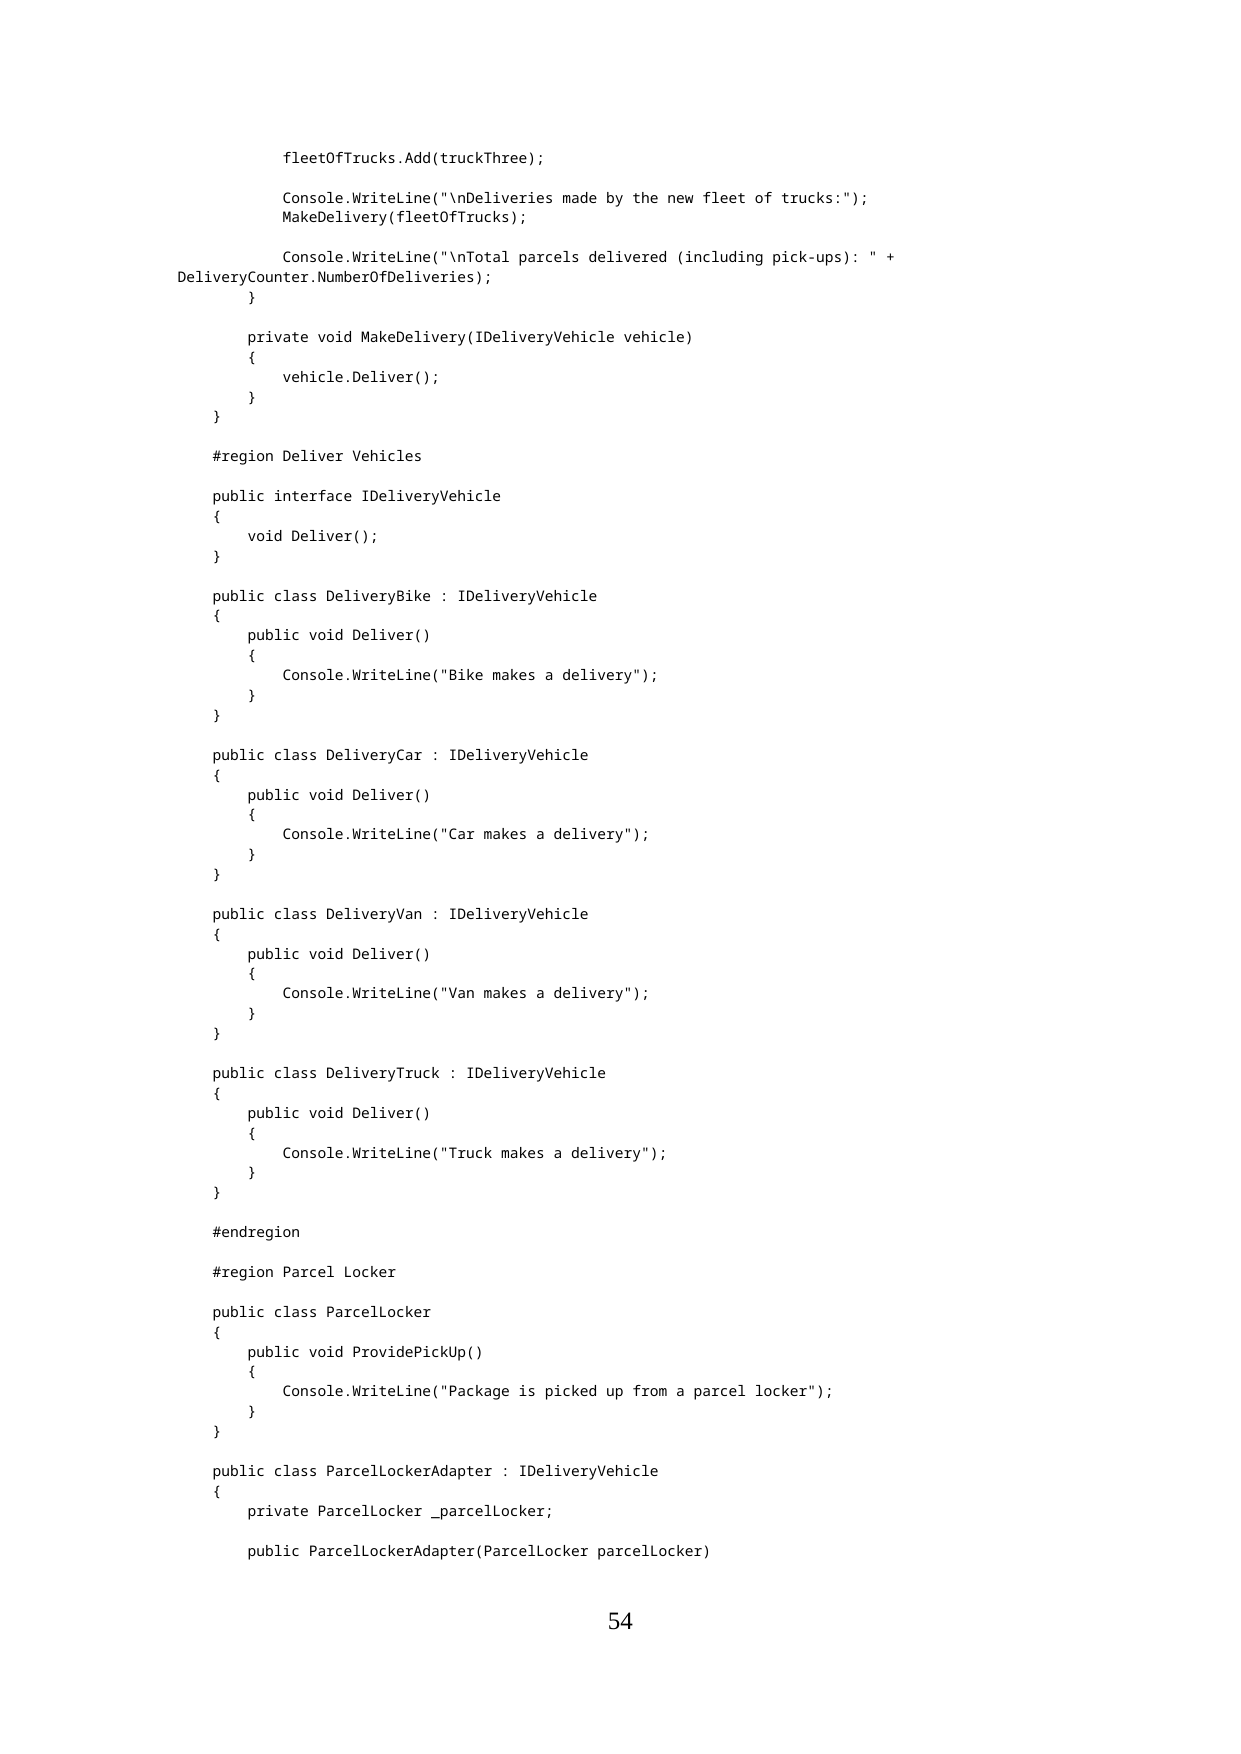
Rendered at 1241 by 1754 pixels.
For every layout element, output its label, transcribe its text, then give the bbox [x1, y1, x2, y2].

text public void Deliver() [177, 784, 1063, 804]
text Console.WriteLine("\nDeliveries made by the new fleet of trucks:"); [177, 187, 1063, 207]
text { [177, 605, 1063, 625]
text Console.WriteLine("Truck makes a delivery"); [177, 1142, 1063, 1162]
text public class ParcelLockerAdapter : IDeliveryVehicle [177, 1461, 1063, 1481]
text public class DeliveryCar : IDeliveryVehicle [177, 744, 1063, 764]
text } [177, 685, 1063, 705]
text Console.WriteLine("Package is picked up from a parcel locker"); [177, 1381, 1063, 1401]
text private void MakeDelivery(IDeliveryVehicle vehicle) [177, 327, 1063, 347]
text } [177, 1182, 1063, 1202]
text { [177, 506, 1063, 526]
text { [177, 764, 1063, 784]
text MakeDelivery(fleetOfTrucks); [177, 207, 1063, 227]
text } [177, 1162, 1063, 1182]
text { [177, 1321, 1063, 1341]
text #endregion [177, 1222, 1063, 1242]
text { [177, 1122, 1063, 1142]
text } [177, 864, 1063, 884]
text public class DeliveryTruck : IDeliveryVehicle [177, 1063, 1063, 1083]
text public ParcelLockerAdapter(ParcelLocker parcelLocker) [177, 1540, 1063, 1560]
text } [177, 546, 1063, 565]
text private ParcelLocker _parcelLocker; [177, 1501, 1063, 1520]
text public interface IDeliveryVehicle [177, 486, 1063, 506]
text } [177, 705, 1063, 724]
text public void Deliver() [177, 943, 1063, 963]
text Console.WriteLine("\nTotal parcels delivered (including pick-ups): " + DeliveryCounter.NumberOfDeliveries); [177, 247, 1063, 287]
text { [177, 1083, 1063, 1103]
text { [177, 347, 1063, 366]
text } [177, 1023, 1063, 1043]
text #region Parcel Locker [177, 1262, 1063, 1282]
text } [177, 844, 1063, 864]
text public class DeliveryVan : IDeliveryVehicle [177, 904, 1063, 923]
text Console.WriteLine("Van makes a delivery"); [177, 983, 1063, 1003]
text public void ProvidePickUp() [177, 1341, 1063, 1361]
text public void Deliver() [177, 625, 1063, 645]
text { [177, 645, 1063, 665]
text public void Deliver() [177, 1103, 1063, 1122]
text } [177, 1401, 1063, 1421]
text public class ParcelLocker [177, 1302, 1063, 1321]
text { [177, 804, 1063, 824]
text Console.WriteLine("Car makes a delivery"); [177, 824, 1063, 844]
text { [177, 963, 1063, 983]
text fleetOfTrucks.Add(truckThree); [177, 148, 1063, 167]
text } [177, 406, 1063, 426]
text { [177, 1481, 1063, 1501]
text } [177, 1003, 1063, 1023]
text public class DeliveryBike : IDeliveryVehicle [177, 585, 1063, 605]
text vehicle.Deliver(); [177, 366, 1063, 386]
text } [177, 1421, 1063, 1441]
text Console.WriteLine("Bike makes a delivery"); [177, 665, 1063, 685]
text { [177, 1361, 1063, 1381]
text #region Deliver Vehicles [177, 446, 1063, 466]
text { [177, 923, 1063, 943]
text void Deliver(); [177, 526, 1063, 546]
text } [177, 287, 1063, 307]
text } [177, 386, 1063, 406]
